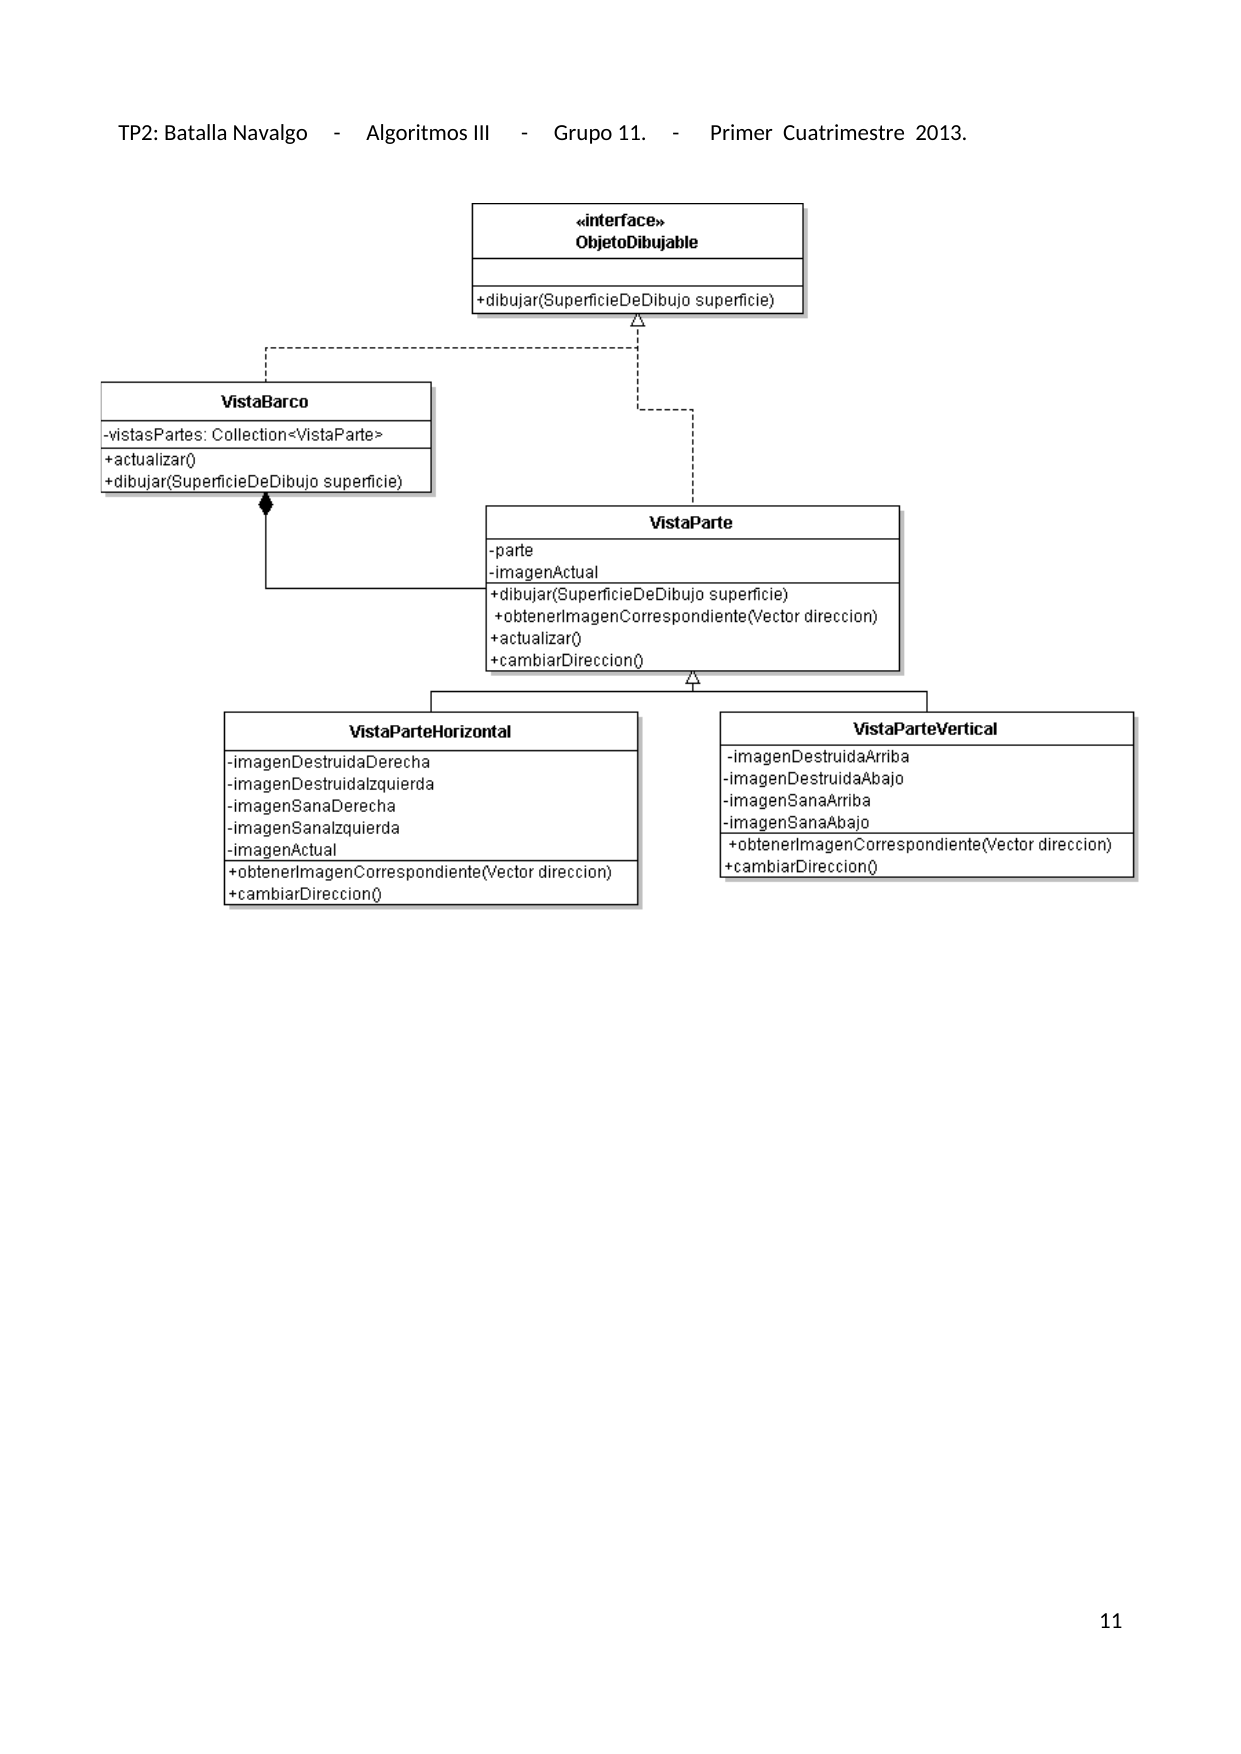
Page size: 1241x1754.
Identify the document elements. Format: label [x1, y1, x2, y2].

picture [100, 203, 1140, 911]
